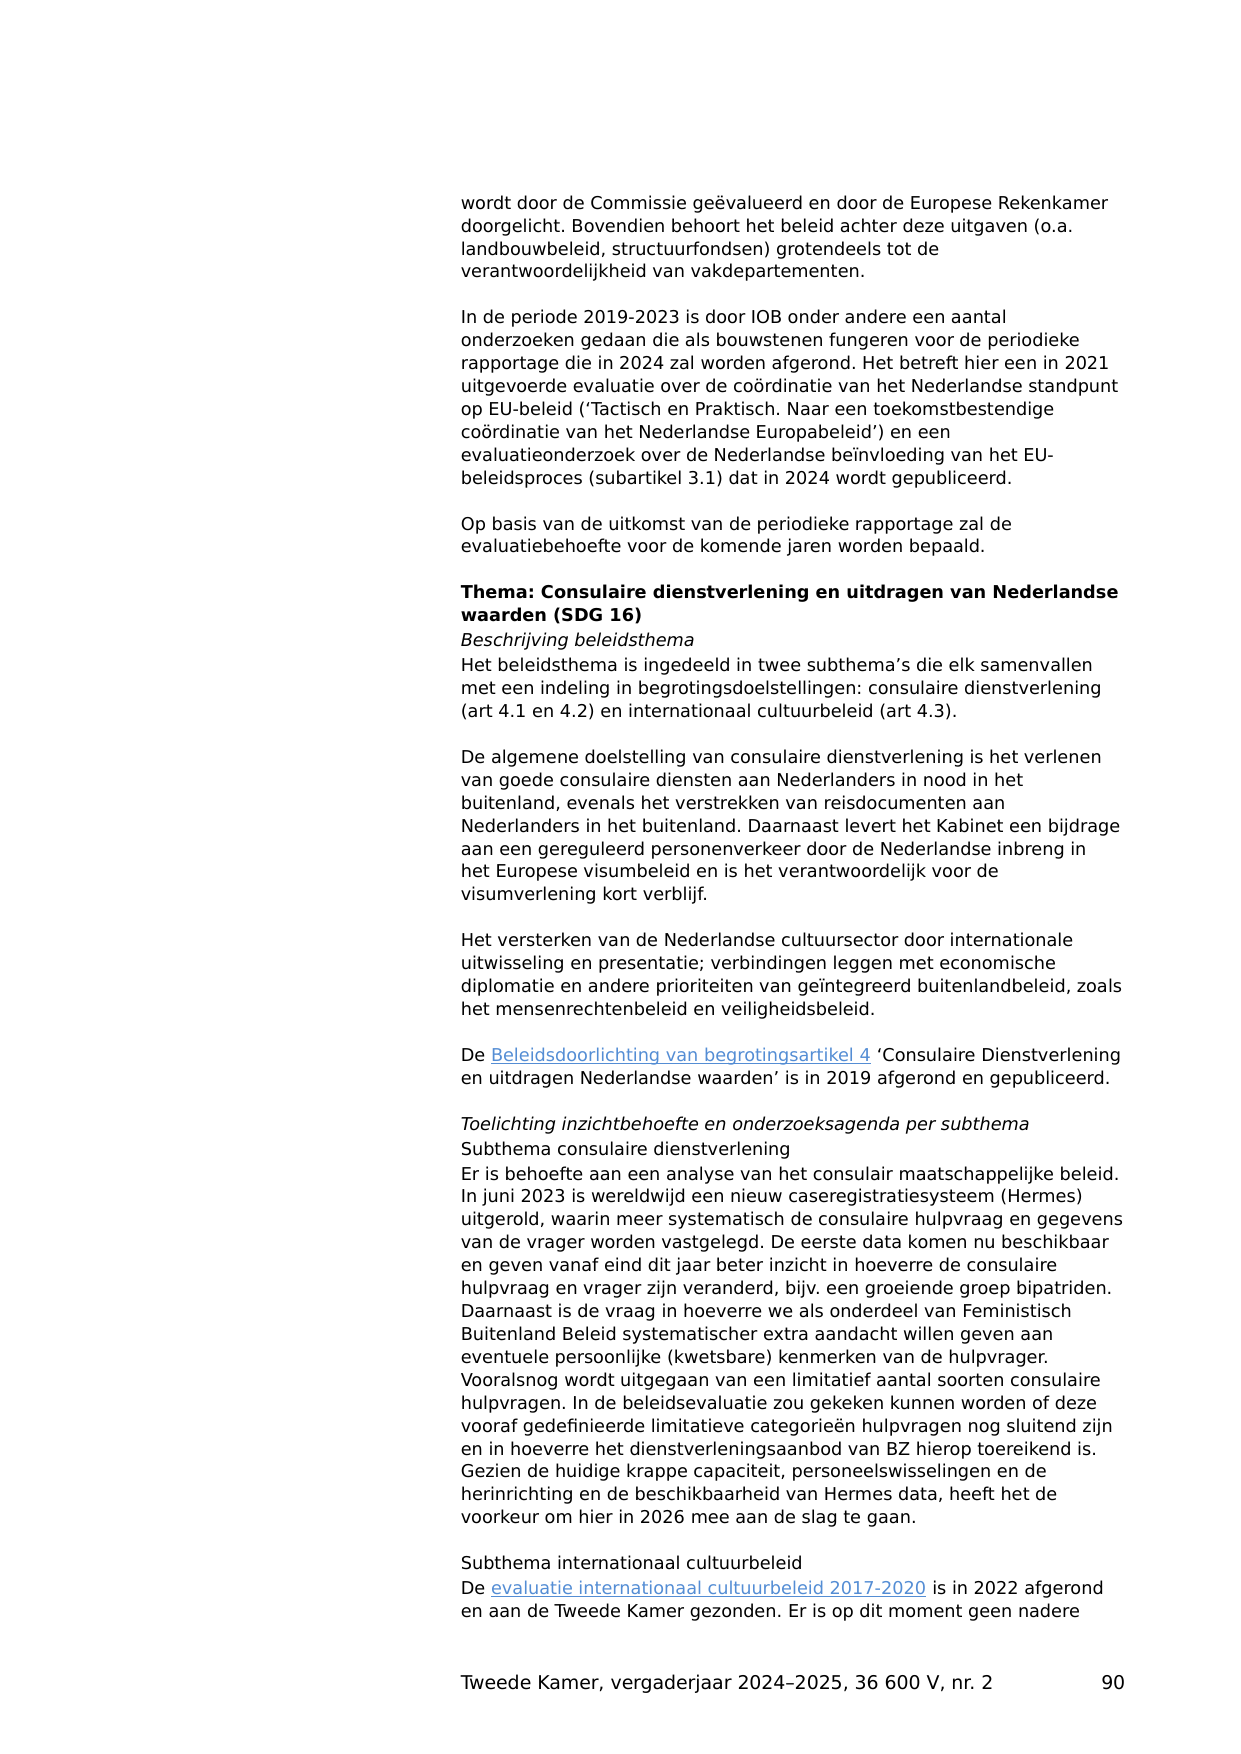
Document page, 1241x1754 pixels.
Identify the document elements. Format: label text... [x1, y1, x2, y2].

text Thema: Consulaire dienstverlening en uitdragen van Nederlandse waarden (SDG 16) [461, 580, 1125, 626]
text Er is behoefte aan een analyse van het consulair maatschappelijke beleid. In juni 2023 is wereldwijd een nieuw caseregistratiesysteem (Hermes) uitgerold, waarin meer systematisch de consulaire hulpvraag en gegevens van de vrager worden vastgelegd. De eerste data komen nu beschikbaar en geven vanaf eind dit jaar beter inzicht in hoeverre de consulaire hulpvraag en vrager zijn veranderd, bijv. een groeiende groep bipatriden. Daarnaast is de vraag in hoeverre we als onderdeel van Feministisch Buitenland Beleid systematischer extra aandacht willen geven aan eventuele persoonlijke (kwetsbare) kenmerken van de hulpvrager. Vooralsnog wordt uitgegaan van een limitatief aantal soorten consulaire hulpvragen. In de beleidsevaluatie zou gekeken kunnen worden of deze vooraf gedefinieerde limitatieve categorieën hulpvragen nog sluitend zijn en in hoeverre het dienstverleningsaanbod van BZ hierop toereikend is. Gezien de huidige krappe capaciteit, personeelswisselingen en de herinrichting en de beschikbaarheid van Hermes data, heeft het de voorkeur om hier in 2026 mee aan de slag te gaan. [461, 1162, 1125, 1528]
text Subthema internationaal cultuurbeleid [461, 1551, 1125, 1574]
text Beschrijving beleidsthema [461, 628, 1125, 651]
text Het versterken van de Nederlandse cultuursector door internationale uitwisseling en presentatie; verbindingen leggen met economische diplomatie en andere prioriteiten van geïntegreerd buitenlandbeleid, zoals het mensenrechtenbeleid en veiligheidsbeleid. [461, 928, 1125, 1020]
text Subthema consulaire dienstverlening [461, 1137, 1125, 1159]
text De evaluatie internationaal cultuurbeleid 2017-2020 is in 2022 afgerond en aan de Tweede Kamer gezonden. Er is op dit moment geen nadere [461, 1576, 1125, 1622]
text In de periode 2019-2023 is door IOB onder andere een aantal onderzoeken gedaan die als bouwstenen fungeren voor de periodieke rapportage die in 2024 zal worden afgerond. Het betreft hier een in 2021 uitgevoerde evaluatie over de coördinatie van het Nederlandse standpunt op EU-beleid (‘Tactisch en Praktisch. Naar een toekomstbestendige coördinatie van het Nederlandse Europabeleid’) en een evaluatieonderzoek over de Nederlandse beïnvloeding van het EU-beleidsproces (subartikel 3.1) dat in 2024 wordt gepubliceerd. [461, 305, 1125, 489]
text Het beleidsthema is ingedeeld in twee subthema’s die elk samenvallen met een indeling in begrotingsdoelstellingen: consulaire dienstverlening (art 4.1 en 4.2) en internationaal cultuurbeleid (art 4.3). [461, 653, 1125, 722]
text Op basis van de uitkomst van de periodieke rapportage zal de evaluatiebehoefte voor de komende jaren worden bepaald. [461, 512, 1125, 557]
text De algemene doelstelling van consulaire dienstverlening is het verlenen van goede consulaire diensten aan Nederlanders in nood in het buitenland, evenals het verstrekken van reisdocumenten aan Nederlanders in het buitenland. Daarnaast levert het Kabinet een bijdrage aan een gereguleerd personenverkeer door de Nederlandse inbreng in het Europese visumbeleid en is het verantwoordelijk voor de visumverlening kort verblijf. [461, 745, 1125, 905]
text De Beleidsdoorlichting van begrotingsartikel 4 ‘Consulaire Dienstverlening en uitdragen Nederlandse waarden’ is in 2019 afgerond en gepubliceerd. [461, 1043, 1125, 1089]
text wordt door de Commissie geëvalueerd en door de Europese Rekenkamer doorgelicht. Bovendien behoort het beleid achter deze uitgaven (o.a. landbouwbeleid, structuurfondsen) grotendeels tot de verantwoordelijkheid van vakdepartementen. [461, 191, 1125, 282]
text Toelichting inzichtbehoefte en onderzoeksagenda per subthema [461, 1112, 1125, 1134]
